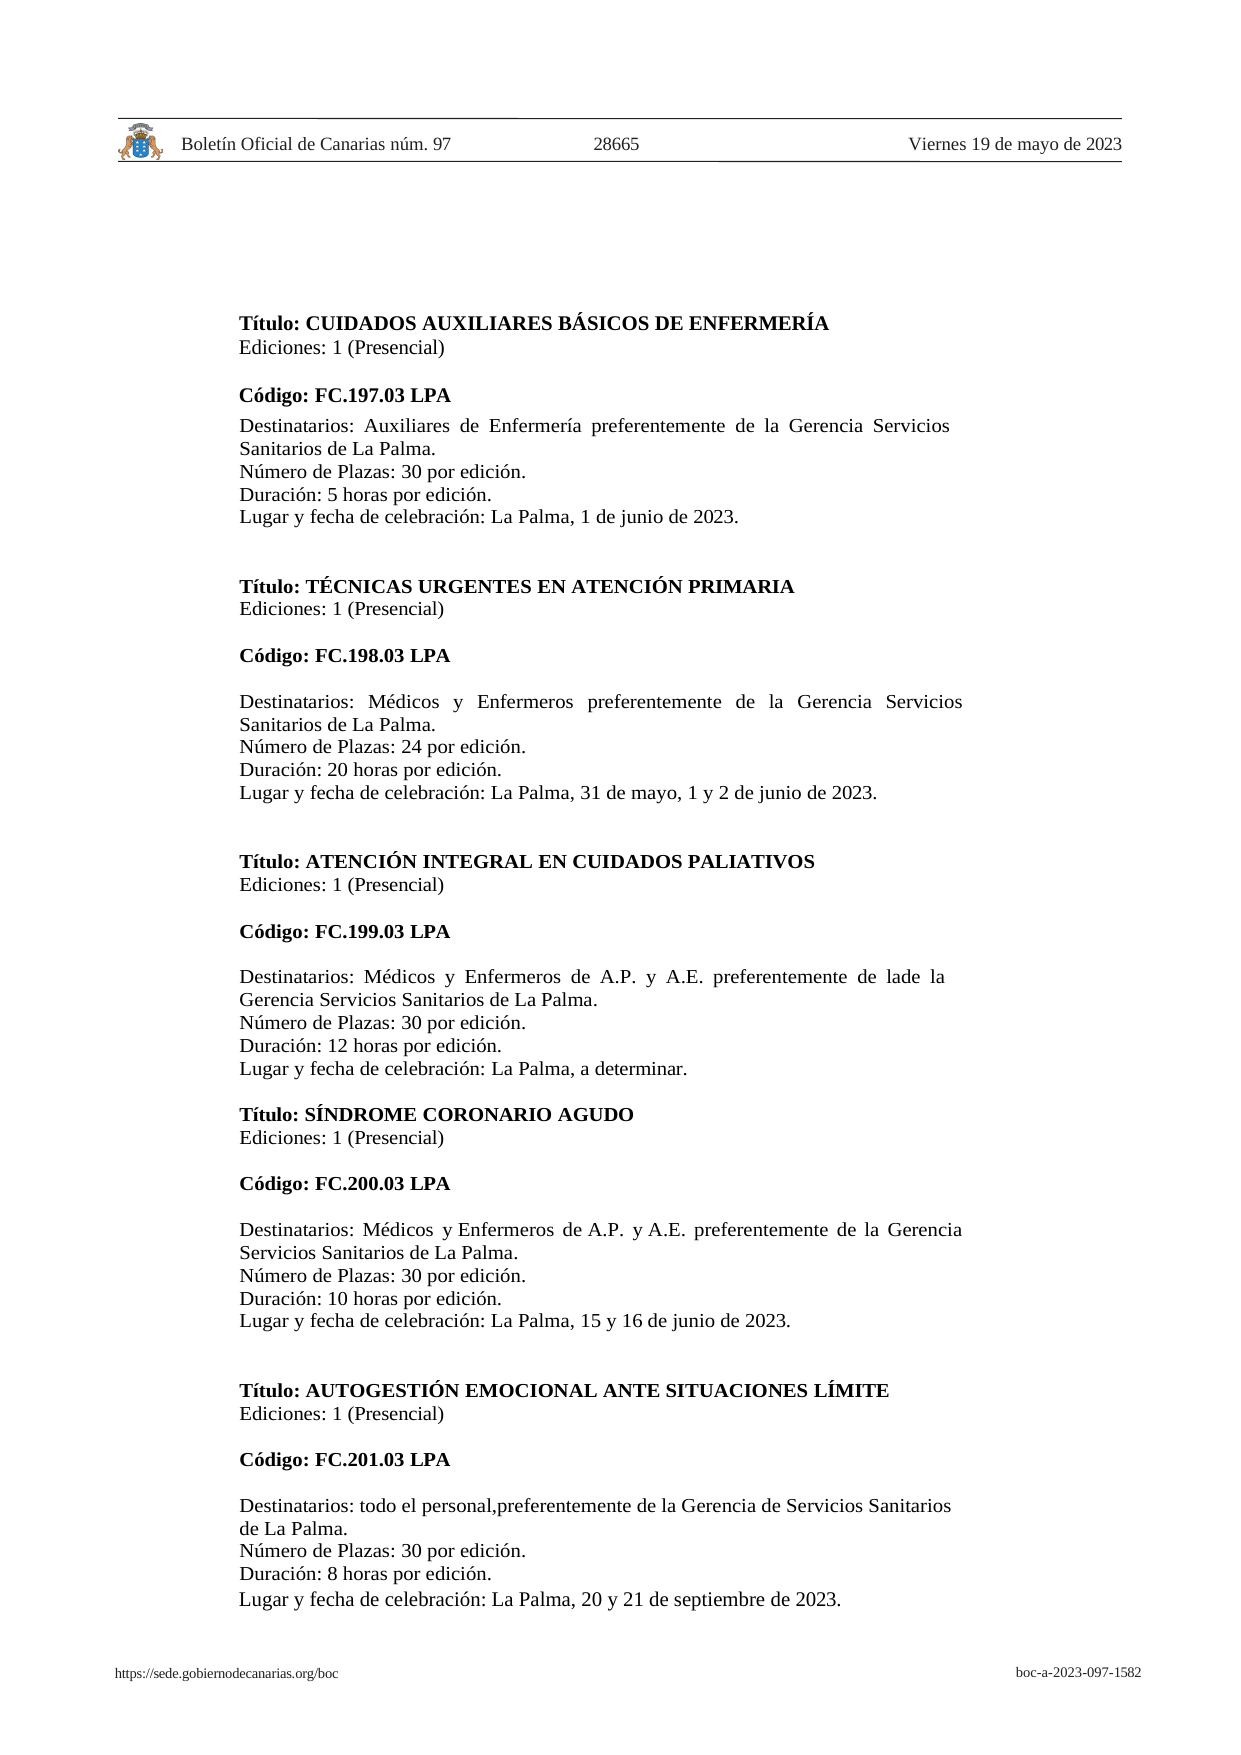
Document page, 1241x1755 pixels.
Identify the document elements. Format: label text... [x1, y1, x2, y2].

text Código: FC.198.03 LPA [239, 644, 1066, 667]
text Título: AUTOGESTIÓN EMOCIONAL ANTE SITUACIONES LÍMITE [239, 1379, 1066, 1402]
text Código: FC.200.03 LPA [239, 1172, 1066, 1195]
text Ediciones: 1 (Presencial) [239, 1402, 1066, 1424]
text Número de Plazas: 30 por edición. Duración: 10 horas por edición. [239, 1264, 603, 1309]
text Título: SÍNDROME CORONARIO AGUDO [239, 1103, 1066, 1126]
text Ediciones: 1 (Presencial) [239, 1126, 1066, 1149]
subtitle Código: FC.197.03 LPA [239, 383, 1066, 407]
text Título: TÉCNICAS URGENTES EN ATENCIÓN PRIMARIA [239, 575, 1066, 598]
text Número de Plazas: 24 por edición. Duración: 20 horas por edición. [239, 736, 603, 781]
text Ediciones: 1 (Presencial) [239, 598, 1066, 620]
text Ediciones: 1 (Presencial) [239, 873, 1066, 896]
subtitle Título: CUIDADOS AUXILIARES BÁSICOS DE ENFERMERÍA [239, 312, 1066, 335]
text Lugar y fecha de celebración: La Palma, 31 de mayo, 1 y 2 de junio de 2023. [239, 781, 1066, 804]
text Lugar y fecha de celebración: La Palma, a determinar. [239, 1057, 1066, 1080]
text Código: FC.201.03 LPA [239, 1448, 1066, 1471]
text Ediciones: 1 (Presencial) [239, 335, 1066, 359]
text Número de Plazas: 30 por edición. Duración: 12 horas por edición. [239, 1011, 603, 1057]
text Lugar y fecha de celebración: La Palma, 20 y 21 de septiembre de 2023. [239, 1586, 1066, 1611]
text Lugar y fecha de celebración: La Palma, 1 de junio de 2023. [239, 505, 1066, 528]
text Destinatarios: Auxiliares de Enfermería preferentemente de la Gerencia Servicios Sanitarios de La Palma. [239, 414, 1030, 460]
text Código: FC.199.03 LPA [239, 920, 1066, 943]
text Destinatarios: todo el personal,preferentemente de la Gerencia de Servicios Sanitarios de La Palma. [239, 1494, 965, 1539]
text Título: ATENCIÓN INTEGRAL EN CUIDADOS PALIATIVOS [239, 851, 1066, 873]
text Destinatarios: Médicos y Enfermeros de A.P. y A.E. preferentemente de la Gerencia Servicios Sanitarios de La Palma. [239, 1218, 1030, 1264]
text Lugar y fecha de celebración: La Palma, 15 y 16 de junio de 2023. [239, 1309, 1066, 1332]
text Número de Plazas: 30 por edición. Duración: 8 horas por edición. [239, 1539, 603, 1585]
text Número de Plazas: 30 por edición. Duración: 5 horas por edición. [239, 460, 603, 505]
text Destinatarios: Médicos y Enfermeros preferentemente de la Gerencia Servicios Sanitarios de La Palma. [239, 690, 1030, 736]
text Destinatarios: Médicos y Enfermeros de A.P. y A.E. preferentemente de lade la Gerencia Servicios Sanitarios de La Palma. [239, 966, 988, 1011]
